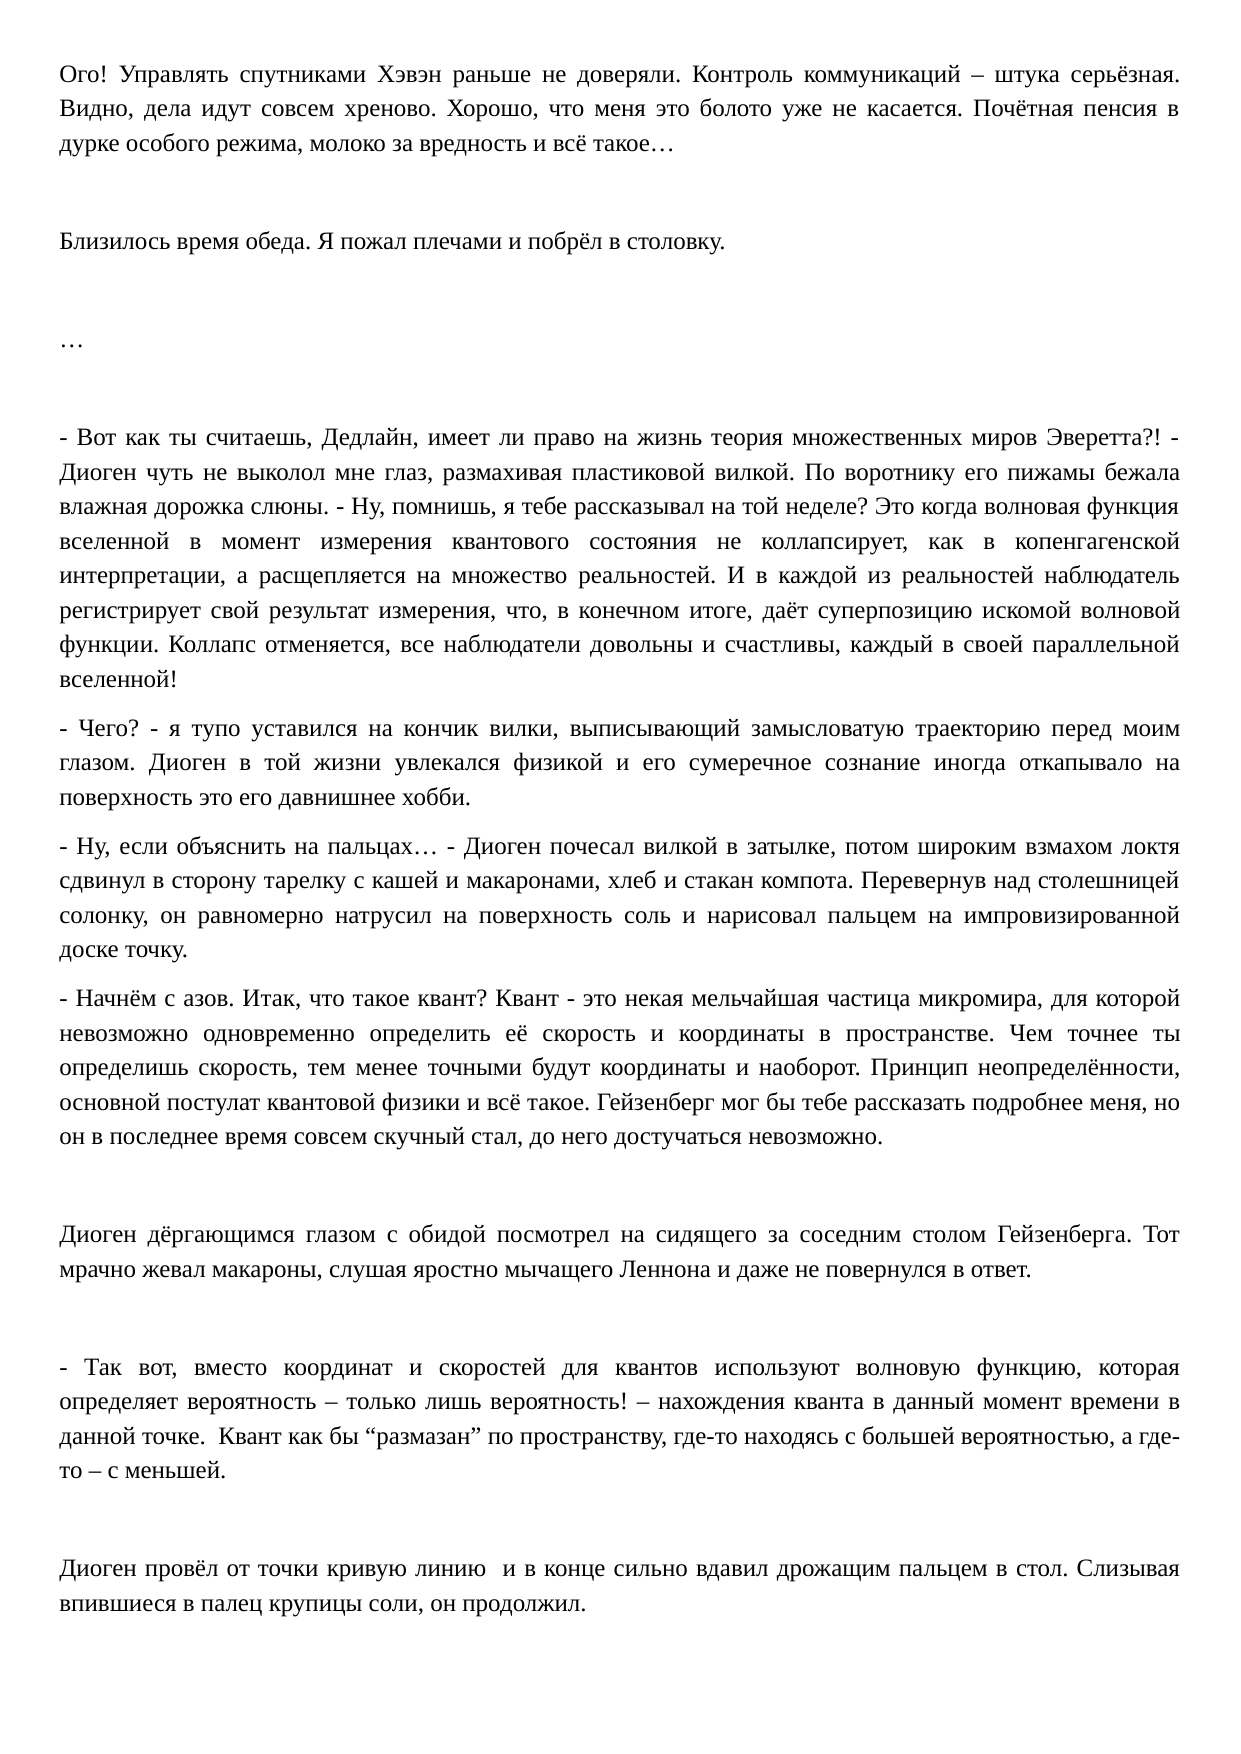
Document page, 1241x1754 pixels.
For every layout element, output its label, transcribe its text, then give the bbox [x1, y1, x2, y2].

text Близилось время обеда. Я пожал плечами и побрёл в столовку. [59, 226, 1181, 255]
text - Чего? - я тупо уставился на кончик вилки, выписывающий замысловатую траекторию перед моим глазом. Диоген в той жизни увлекался физикой и его сумеречное сознание иногда откапывало на поверхность это его давнишнее хобби. [59, 713, 1181, 811]
text - Ну, если объяснить на пальцах… - Диоген почесал вилкой в затылке, потом широким взмахом локтя сдвинул в сторону тарелку с кашей и макаронами, хлеб и стакан компота. Перевернув над столешницей солонку, он равномерно натрусил на поверхность соль и нарисовал пальцем на импровизированной доске точку. [59, 831, 1181, 963]
text - Так вот, вместо координат и скоростей для квантов используют волновую функцию, которая определяет вероятность – только лишь вероятность! – нахождения кванта в данный момент времени в данной точке. Квант как бы “размазан” по пространству, где-то находясь с большей вероятностью, а где-то – с меньшей. [59, 1352, 1181, 1484]
text - Начнём с азов. Итак, что такое квант? Квант - это некая мельчайшая частица микромира, для которой невозможно одновременно определить её скорость и координаты в пространстве. Чем точнее ты определишь скорость, тем менее точными будут координаты и наоборот. Принцип неопределённости, основной постулат квантовой физики и всё такое. Гейзенберг мог бы тебе рассказать подробнее меня, но он в последнее время совсем скучный стал, до него достучаться невозможно. [59, 983, 1181, 1150]
text - Вот как ты считаешь, Дедлайн, имеет ли право на жизнь теория множественных миров Эверетта?! - Диоген чуть не выколол мне глаз, размахивая пластиковой вилкой. По воротнику его пижамы бежала влажная дорожка слюны. - Ну, помнишь, я тебе рассказывал на той неделе? Это когда волновая функция вселенной в момент измерения квантового состояния не коллапсирует, как в копенгагенской интерпретации, а расщепляется на множество реальностей. И в каждой из реальностей наблюдатель регистрирует свой результат измерения, что, в конечном итоге, даёт суперпозицию искомой волновой функции. Коллапс отменяется, все наблюдатели довольны и счастливы, каждый в своей параллельной вселенной! [59, 422, 1181, 692]
text … [59, 324, 1181, 353]
text Диоген провёл от точки кривую линию и в конце сильно вдавил дрожащим пальцем в стол. Слизывая впившиеся в палец крупицы соли, он продолжил. [59, 1553, 1181, 1617]
text Ого! Управлять спутниками Хэвэн раньше не доверяли. Контроль коммуникаций – штука серьёзная. Видно, дела идут совсем хреново. Хорошо, что меня это болото уже не касается. Почётная пенсия в дурке особого режима, молоко за вредность и всё такое… [59, 59, 1181, 157]
text Диоген дёргающимся глазом с обидой посмотрел на сидящего за соседним столом Гейзенберга. Тот мрачно жевал макароны, слушая яростно мычащего Леннона и даже не повернулся в ответ. [59, 1219, 1181, 1283]
